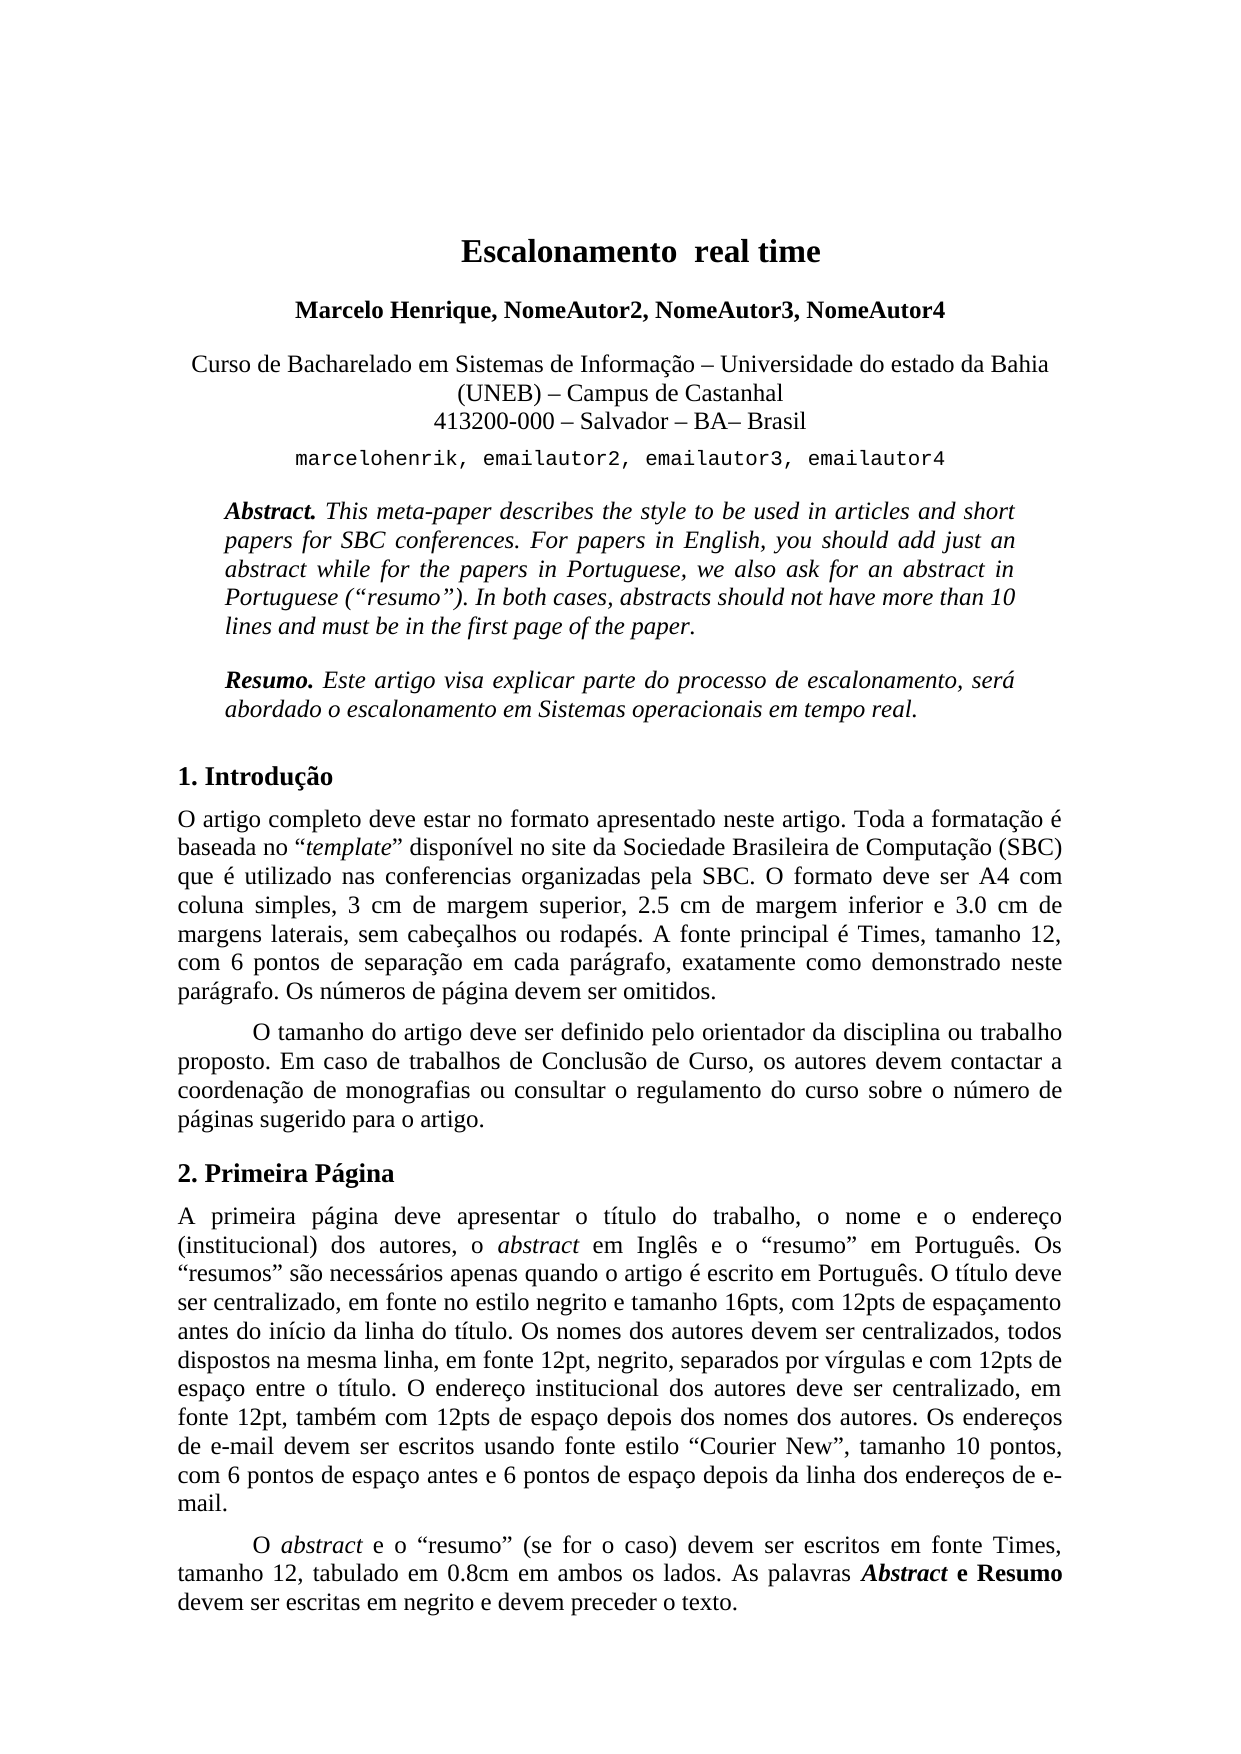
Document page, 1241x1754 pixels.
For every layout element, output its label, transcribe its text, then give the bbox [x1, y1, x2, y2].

text Abstract. This meta-paper describes the style to be used in articles and short papers for SBC conferences. For papers in English, you should add just an abstract while for the papers in Portuguese, we also ask for an abstract in Portuguese (“resumo”). In both cases, abstracts should not have more than 10 lines and must be in the first page of the paper. [224, 496, 1016, 640]
subtitle 2. Primeira Página [177, 1157, 1063, 1188]
text O abstract e o “resumo” (se for o caso) devem ser escritos em fonte Times, tamanho 12, tabulado em 0.8cm em ambos os lados. As palavras Abstract e Resumo devem ser escritas em negrito e devem preceder o texto. [177, 1530, 1063, 1616]
text Marcelo Henrique, NomeAutor2, NomeAutor3, NomeAutor4 [177, 295, 1063, 324]
text marcelohenrik, emailautor2, emailautor3, emailautor4 [177, 448, 1063, 471]
subtitle Escalonamento real time [177, 232, 1063, 270]
subtitle 1. Introdução [177, 760, 1063, 791]
text O tamanho do artigo deve ser definido pelo orientador da disciplina ou trabalho proposto. Em caso de trabalhos de Conclusão de Curso, os autores devem contactar a coordenação de monografias ou consultar o regulamento do curso sobre o número de páginas sugerido para o artigo. [177, 1017, 1063, 1132]
text Resumo. Este artigo visa explicar parte do processo de escalonamento, será abordado o escalonamento em Sistemas operacionais em tempo real. [224, 665, 1016, 722]
text O artigo completo deve estar no formato apresentado neste artigo. Toda a formatação é baseada no “template” disponível no site da Sociedade Brasileira de Computação (SBC) que é utilizado nas conferencias organizadas pela SBC. O formato deve ser A4 com coluna simples, 3 cm de margem superior, 2.5 cm de margem inferior e 3.0 cm de margens laterais, sem cabeçalhos ou rodapés. A fonte principal é Times, tamanho 12, com 6 pontos de separação em cada parágrafo, exatamente como demonstrado neste parágrafo. Os números de página devem ser omitidos. [177, 804, 1063, 1005]
text A primeira página deve apresentar o título do trabalho, o nome e o endereço (institucional) dos autores, o abstract em Inglês e o “resumo” em Português. Os “resumos” são necessários apenas quando o artigo é escrito em Português. O título deve ser centralizado, em fonte no estilo negrito e tamanho 16pts, com 12pts de espaçamento antes do início da linha do título. Os nomes dos autores devem ser centralizados, todos dispostos na mesma linha, em fonte 12pt, negrito, separados por vírgulas e com 12pts de espaço entre o título. O endereço institucional dos autores deve ser centralizado, em fonte 12pt, também com 12pts de espaço depois dos nomes dos autores. Os endereços de e-mail devem ser escritos usando fonte estilo “Courier New”, tamanho 10 pontos, com 6 pontos de espaço antes e 6 pontos de espaço depois da linha dos endereços de e-mail. [177, 1201, 1063, 1517]
text Curso de Bacharelado em Sistemas de Informação – Universidade do estado da Bahia (UNEB) – Campus de Castanhal 413200-000 – Salvador – BA– Brasil [177, 349, 1063, 435]
